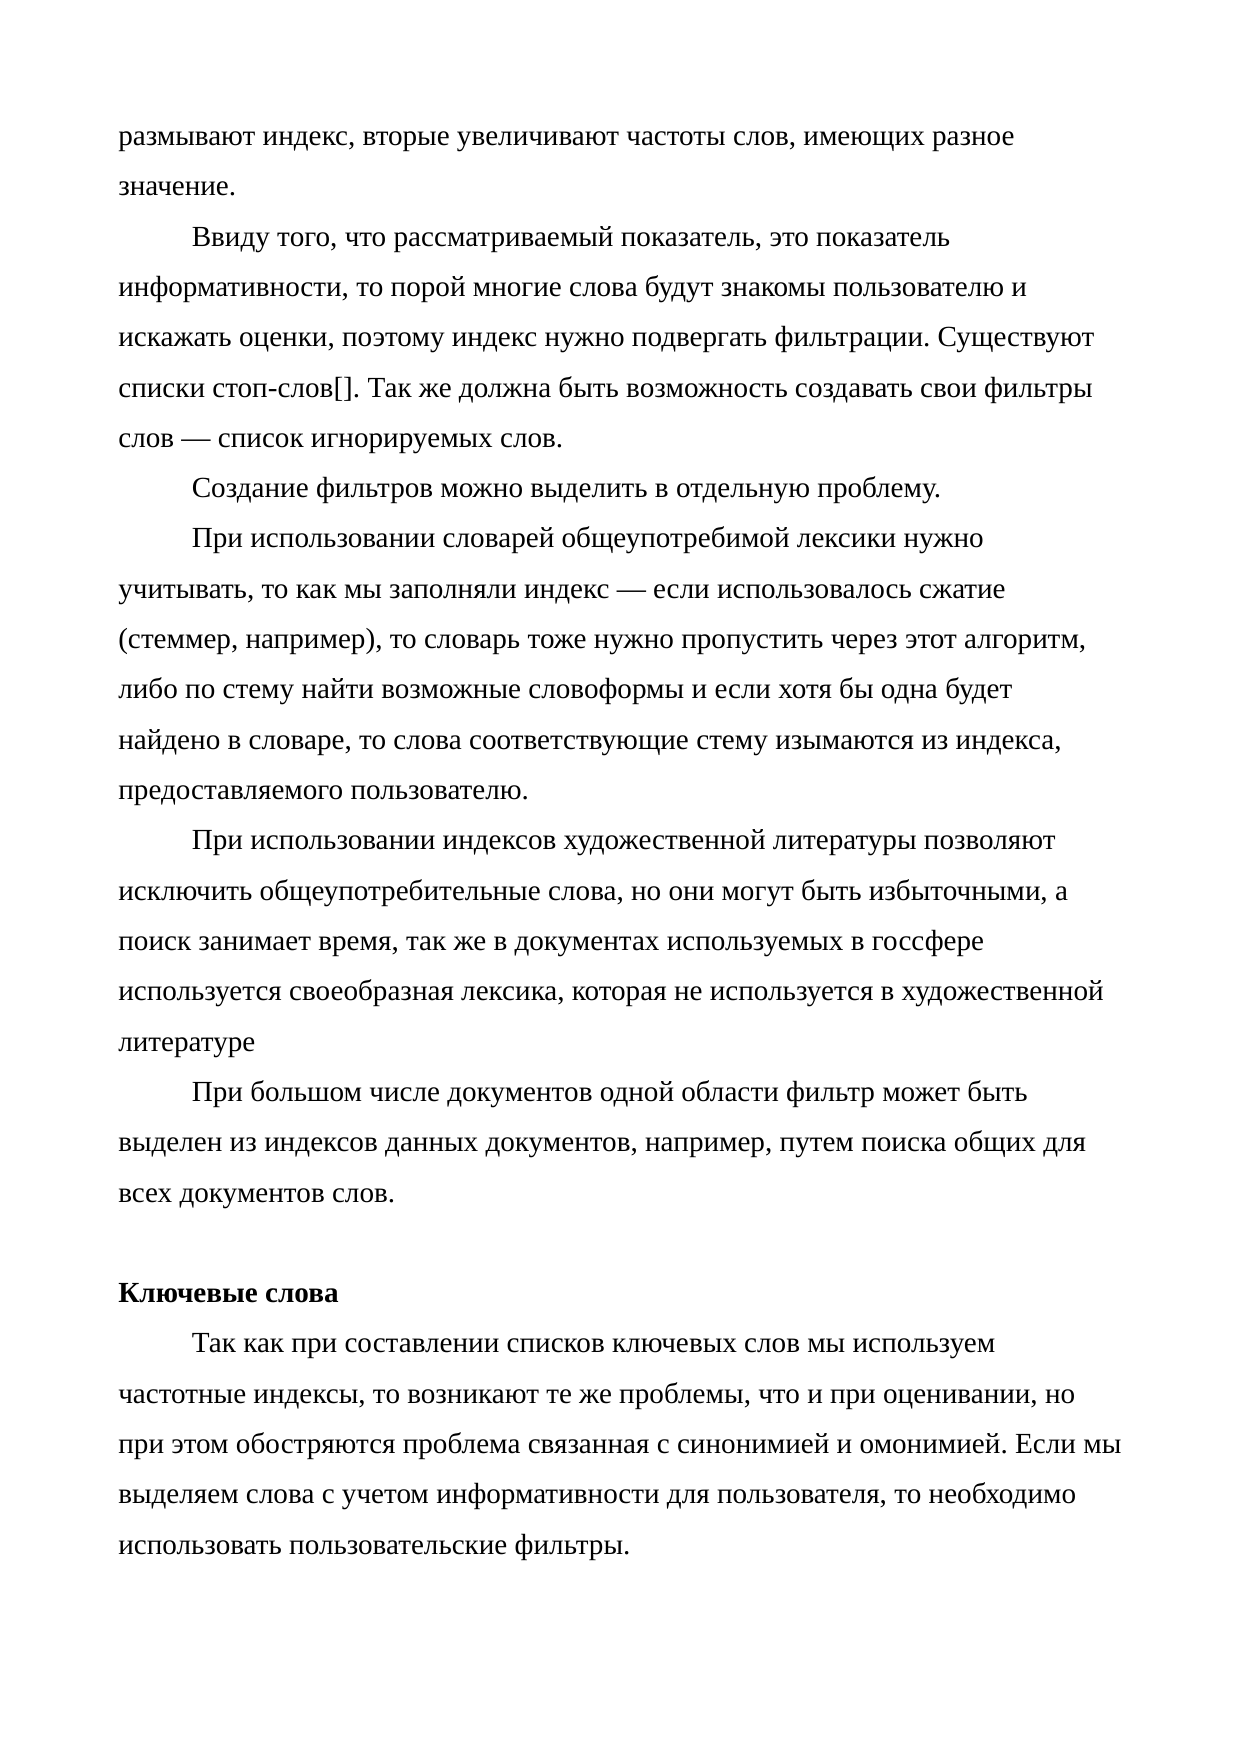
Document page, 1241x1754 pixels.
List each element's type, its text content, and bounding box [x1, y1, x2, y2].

text Создание фильтров можно выделить в отдельную проблему. [118, 470, 1122, 504]
text Ключевые слова [118, 1275, 1122, 1309]
text размывают индекс, вторые увеличивают частоты слов, имеющих разное значение. [118, 118, 1122, 202]
text Так как при составлении списков ключевых слов мы используем частотные индексы, то возникают те же проблемы, что и при оценивании, но при этом обостряются проблема связанная с синонимией и омонимией. Если мы выделяем слова с учетом информативности для пользователя, то необходимо использовать пользовательские фильтры. [118, 1326, 1122, 1560]
text При использовании индексов художественной литературы позволяют исключить общеупотребительные слова, но они могут быть избыточными, а поиск занимает время, так же в документах используемых в госсфере используется своеобразная лексика, которая не используется в художественной литературе [118, 822, 1122, 1057]
text Ввиду того, что рассматриваемый показатель, это показатель информативности, то порой многие слова будут знакомы пользователю и искажать оценки, поэтому индекс нужно подвергать фильтрации. Существуют списки стоп-слов[]. Так же должна быть возможность создавать свои фильтры слов — список игнорируемых слов. [118, 219, 1122, 453]
text При большом числе документов одной области фильтр может быть выделен из индексов данных документов, например, путем поиска общих для всех документов слов. [118, 1074, 1122, 1208]
text При использовании словарей общеупотребимой лексики нужно учитывать, то как мы заполняли индекс — если использовалось сжатие (стеммер, например), то словарь тоже нужно пропустить через этот алгоритм, либо по стему найти возможные словоформы и если хотя бы одна будет найдено в словаре, то слова соответствующие стему изымаются из индекса, предоставляемого пользователю. [118, 521, 1122, 806]
